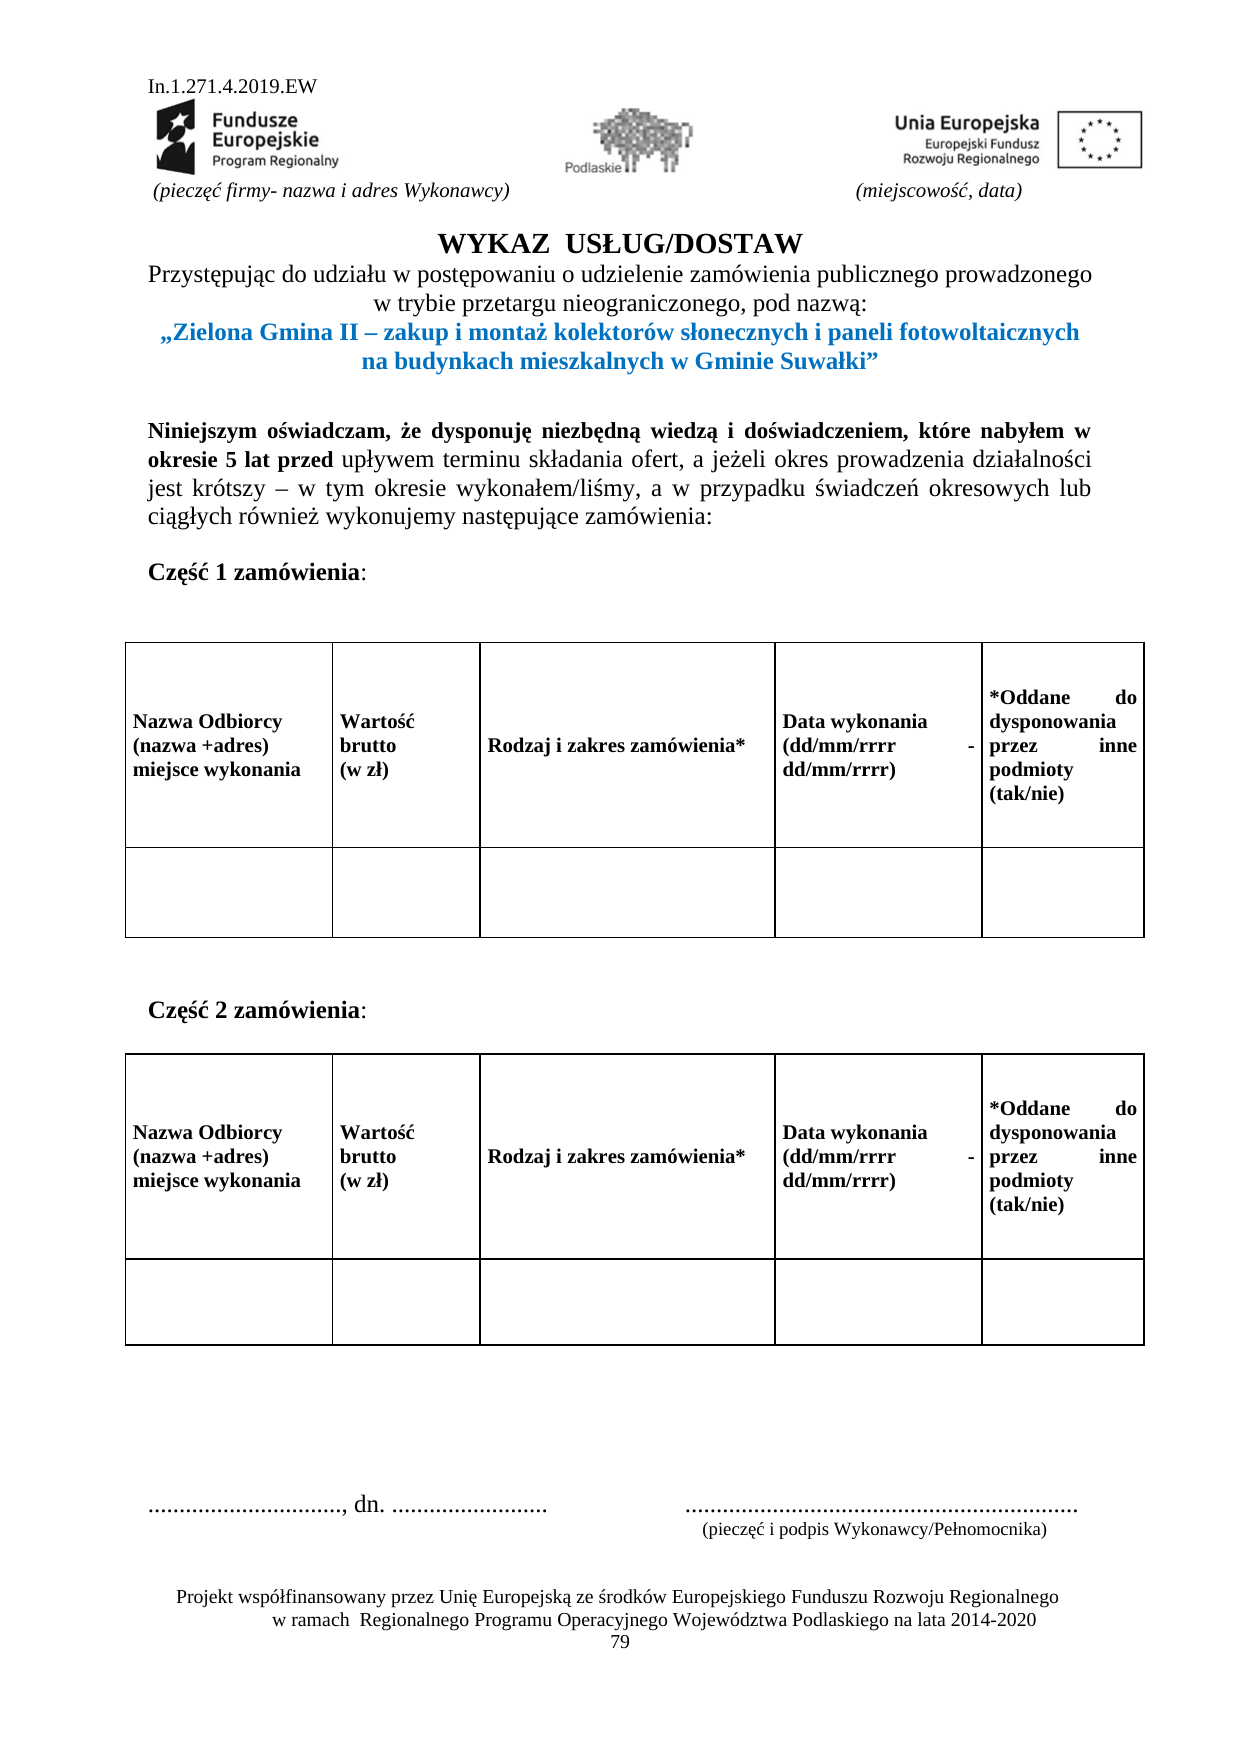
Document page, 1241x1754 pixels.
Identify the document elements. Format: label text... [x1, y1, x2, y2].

table_cell [776, 1260, 981, 1344]
text Część 1 zamówienia: [148, 557, 1092, 586]
table_cell [333, 1260, 479, 1344]
table_header Wartość brutto (w zł) [333, 1055, 479, 1258]
text Niniejszym oświadczam, że dysponuję niezbędną wiedzą i doświadczeniem, które nabyłem w okresie 5 lat przed upływem terminu składania ofert, a jeżeli okres prowadzenia działalności jest krótszy – w tym okresie wykonałem/liśmy, a w przypadku świadczeń okresowych lub ciągłych również wykonujemy następujące zamówienia: [148, 417, 1092, 530]
table_header *Oddane do dysponowania przez inne podmioty (tak/nie) [983, 643, 1143, 846]
text Część 2 zamówienia: [148, 995, 1092, 1024]
table_cell [126, 1260, 332, 1344]
text „Zielona Gmina II – zakup i montaż kolektorów słonecznych i paneli fotowoltaicznych na budynkach mieszkalnych w Gminie Suwałki” [148, 317, 1092, 374]
table_header Rodzaj i zakres zamówienia* [481, 1055, 774, 1258]
table_cell [333, 848, 479, 936]
table_header Nazwa Odbiorcy (nazwa +adres) miejsce wykonania [126, 643, 332, 846]
table_header Data wykonania (dd/mm/rrrr - dd/mm/rrrr) [776, 1055, 981, 1258]
table_header Data wykonania (dd/mm/rrrr - dd/mm/rrrr) [776, 643, 981, 846]
text ..............................., dn. ......................... ............................................................... [148, 1489, 1196, 1518]
table_cell [983, 1260, 1143, 1344]
table_cell [126, 848, 332, 936]
table_header *Oddane do dysponowania przez inne podmioty (tak/nie) [983, 1055, 1143, 1258]
text Przystępując do udziału w postępowaniu o udzielenie zamówienia publicznego prowadzonego w trybie przetargu nieograniczonego, pod nazwą: [148, 259, 1092, 317]
table_header Nazwa Odbiorcy (nazwa +adres) miejsce wykonania [126, 1055, 332, 1258]
table_cell [481, 1260, 774, 1344]
table_cell [983, 848, 1143, 936]
table_header Rodzaj i zakres zamówienia* [481, 643, 774, 846]
table_cell [776, 848, 981, 936]
text WYKAZ USŁUG/DOSTAW [148, 226, 1092, 259]
table_header Wartość brutto (w zł) [333, 643, 479, 846]
text (pieczęć i podpis Wykonawcy/Pełnomocnika) [665, 1518, 1092, 1539]
text (pieczęć firmy- nazwa i adres Wykonawcy) (miejscowość, data) [148, 178, 1092, 202]
table_cell [481, 848, 774, 936]
